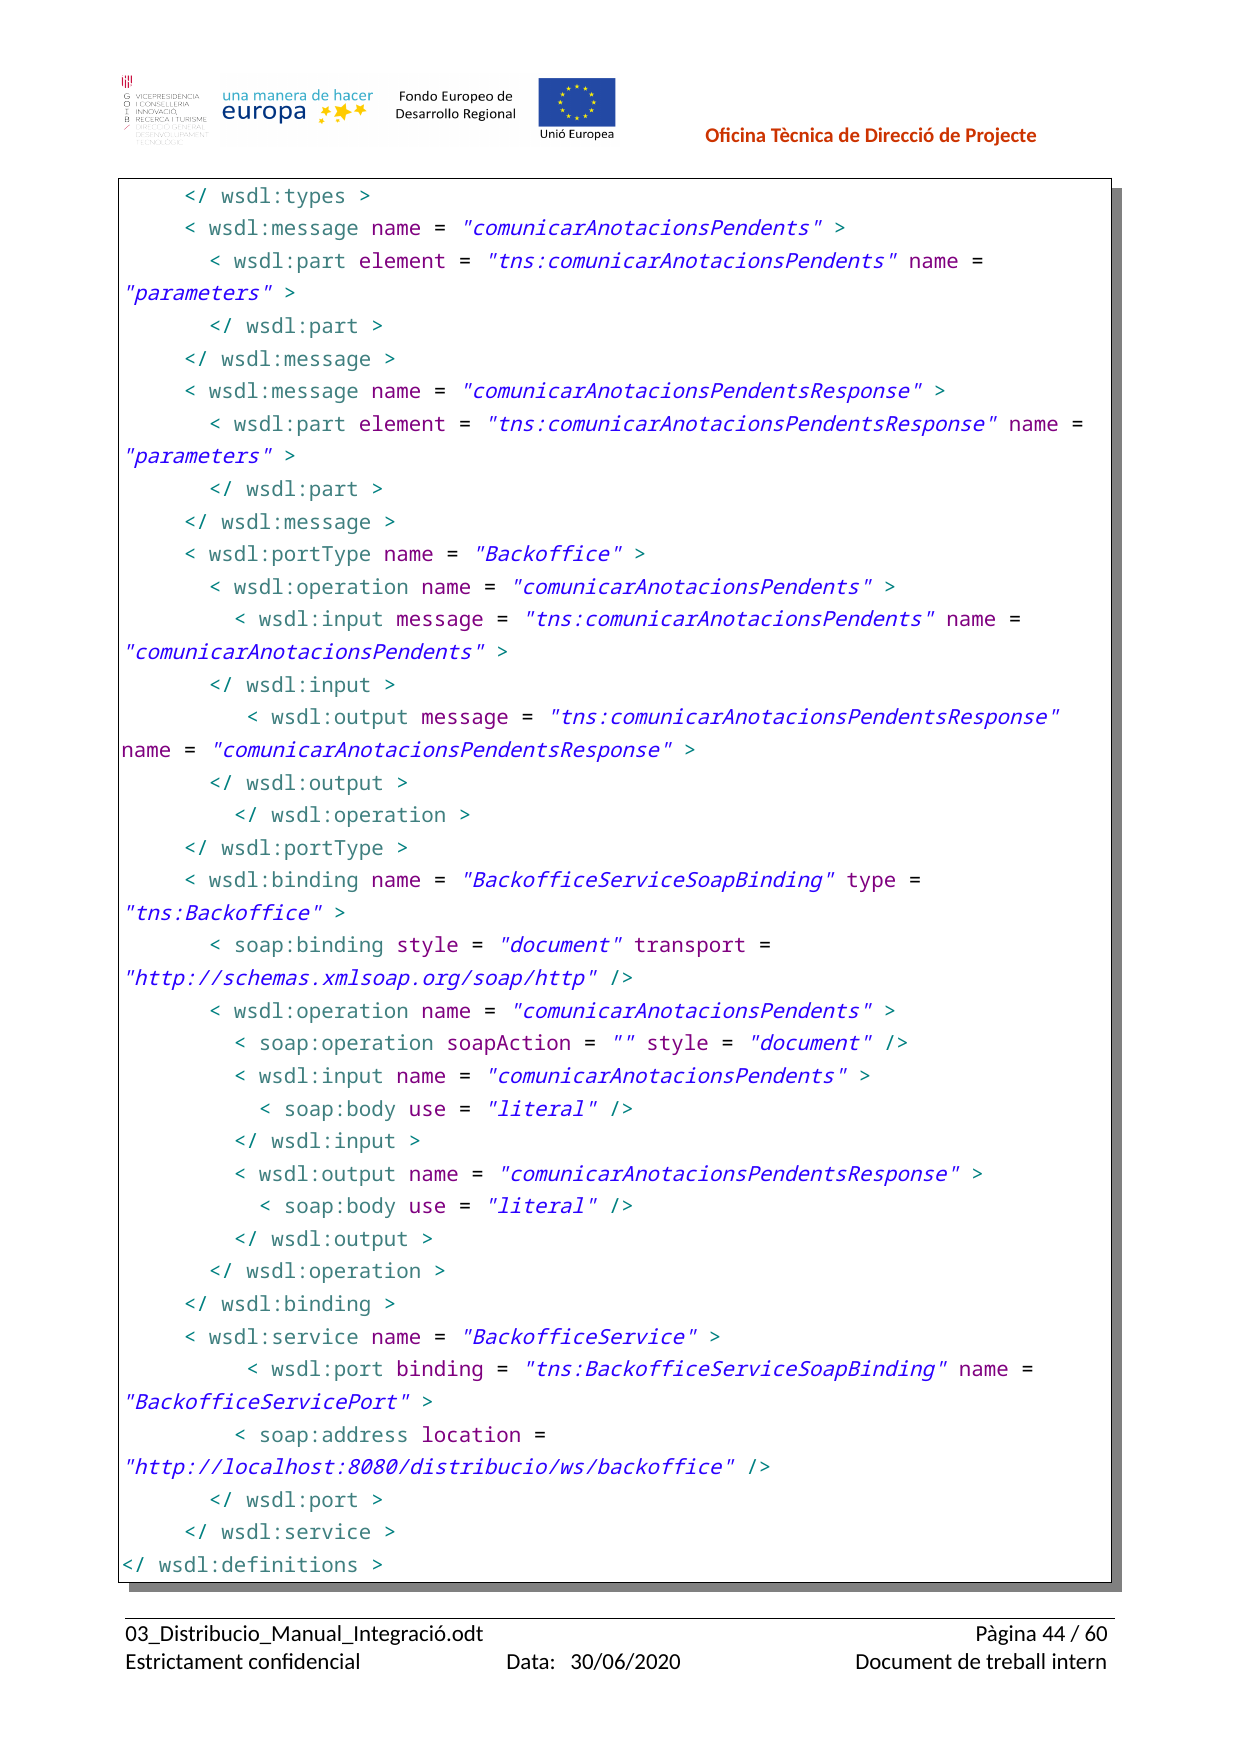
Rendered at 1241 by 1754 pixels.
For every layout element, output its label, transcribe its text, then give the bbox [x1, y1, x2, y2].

text </ wsdl:definitions > [119, 1547, 1111, 1582]
text </ wsdl:part > [119, 471, 1111, 503]
text < soap:body use = "literal" /> [119, 1188, 1111, 1220]
text < soap:address location = "http://localhost:8080/distribucio/ws/backoffice" /> [119, 1417, 1111, 1481]
text </ wsdl:operation > [119, 1254, 1111, 1285]
text < wsdl:part element = "tns:comunicarAnotacionsPendentsResponse" name = "parameters" > [119, 406, 1111, 470]
text < wsdl:port binding = "tns:BackofficeServiceSoapBinding" name = "BackofficeServicePort" > [119, 1351, 1111, 1416]
text < wsdl:input name = "comunicarAnotacionsPendents" > [119, 1058, 1111, 1089]
text </ wsdl:message > [119, 504, 1111, 535]
text < wsdl:portType name = "Backoffice" > [119, 536, 1111, 568]
text < wsdl:output message = "tns:comunicarAnotacionsPendentsResponse" name = "comunicarAnotacionsPendentsResponse" > [119, 699, 1111, 763]
text < wsdl:output name = "comunicarAnotacionsPendentsResponse" > [119, 1156, 1111, 1187]
text < wsdl:binding name = "BackofficeServiceSoapBinding" type = "tns:Backoffice" > [119, 862, 1111, 926]
text < wsdl:service name = "BackofficeService" > [119, 1319, 1111, 1350]
text </ wsdl:message > [119, 341, 1111, 372]
text </ wsdl:portType > [119, 830, 1111, 861]
text < wsdl:operation name = "comunicarAnotacionsPendents" > [119, 993, 1111, 1024]
text < wsdl:message name = "comunicarAnotacionsPendents" > [119, 210, 1111, 242]
text </ wsdl:service > [119, 1514, 1111, 1546]
text </ wsdl:output > [119, 764, 1111, 796]
text < wsdl:part element = "tns:comunicarAnotacionsPendents" name = "parameters" > [119, 243, 1111, 307]
text </ wsdl:binding > [119, 1286, 1111, 1318]
text < wsdl:operation name = "comunicarAnotacionsPendents" > [119, 569, 1111, 600]
text < wsdl:input message = "tns:comunicarAnotacionsPendents" name = "comunicarAnotacionsPendents" > [119, 602, 1111, 666]
text </ wsdl:types > [119, 179, 1111, 209]
text < soap:operation soapAction = "" style = "document" /> [119, 1025, 1111, 1057]
text < soap:binding style = "document" transport = "http://schemas.xmlsoap.org/soap/http" /> [119, 928, 1111, 992]
text </ wsdl:input > [119, 1123, 1111, 1155]
text </ wsdl:output > [119, 1221, 1111, 1252]
text < soap:body use = "literal" /> [119, 1091, 1111, 1122]
picture [219, 73, 621, 147]
text </ wsdl:input > [119, 667, 1111, 698]
text < wsdl:message name = "comunicarAnotacionsPendentsResponse" > [119, 373, 1111, 405]
text </ wsdl:part > [119, 308, 1111, 339]
text </ wsdl:operation > [119, 797, 1111, 829]
text </ wsdl:port > [119, 1482, 1111, 1513]
picture [118, 73, 213, 147]
